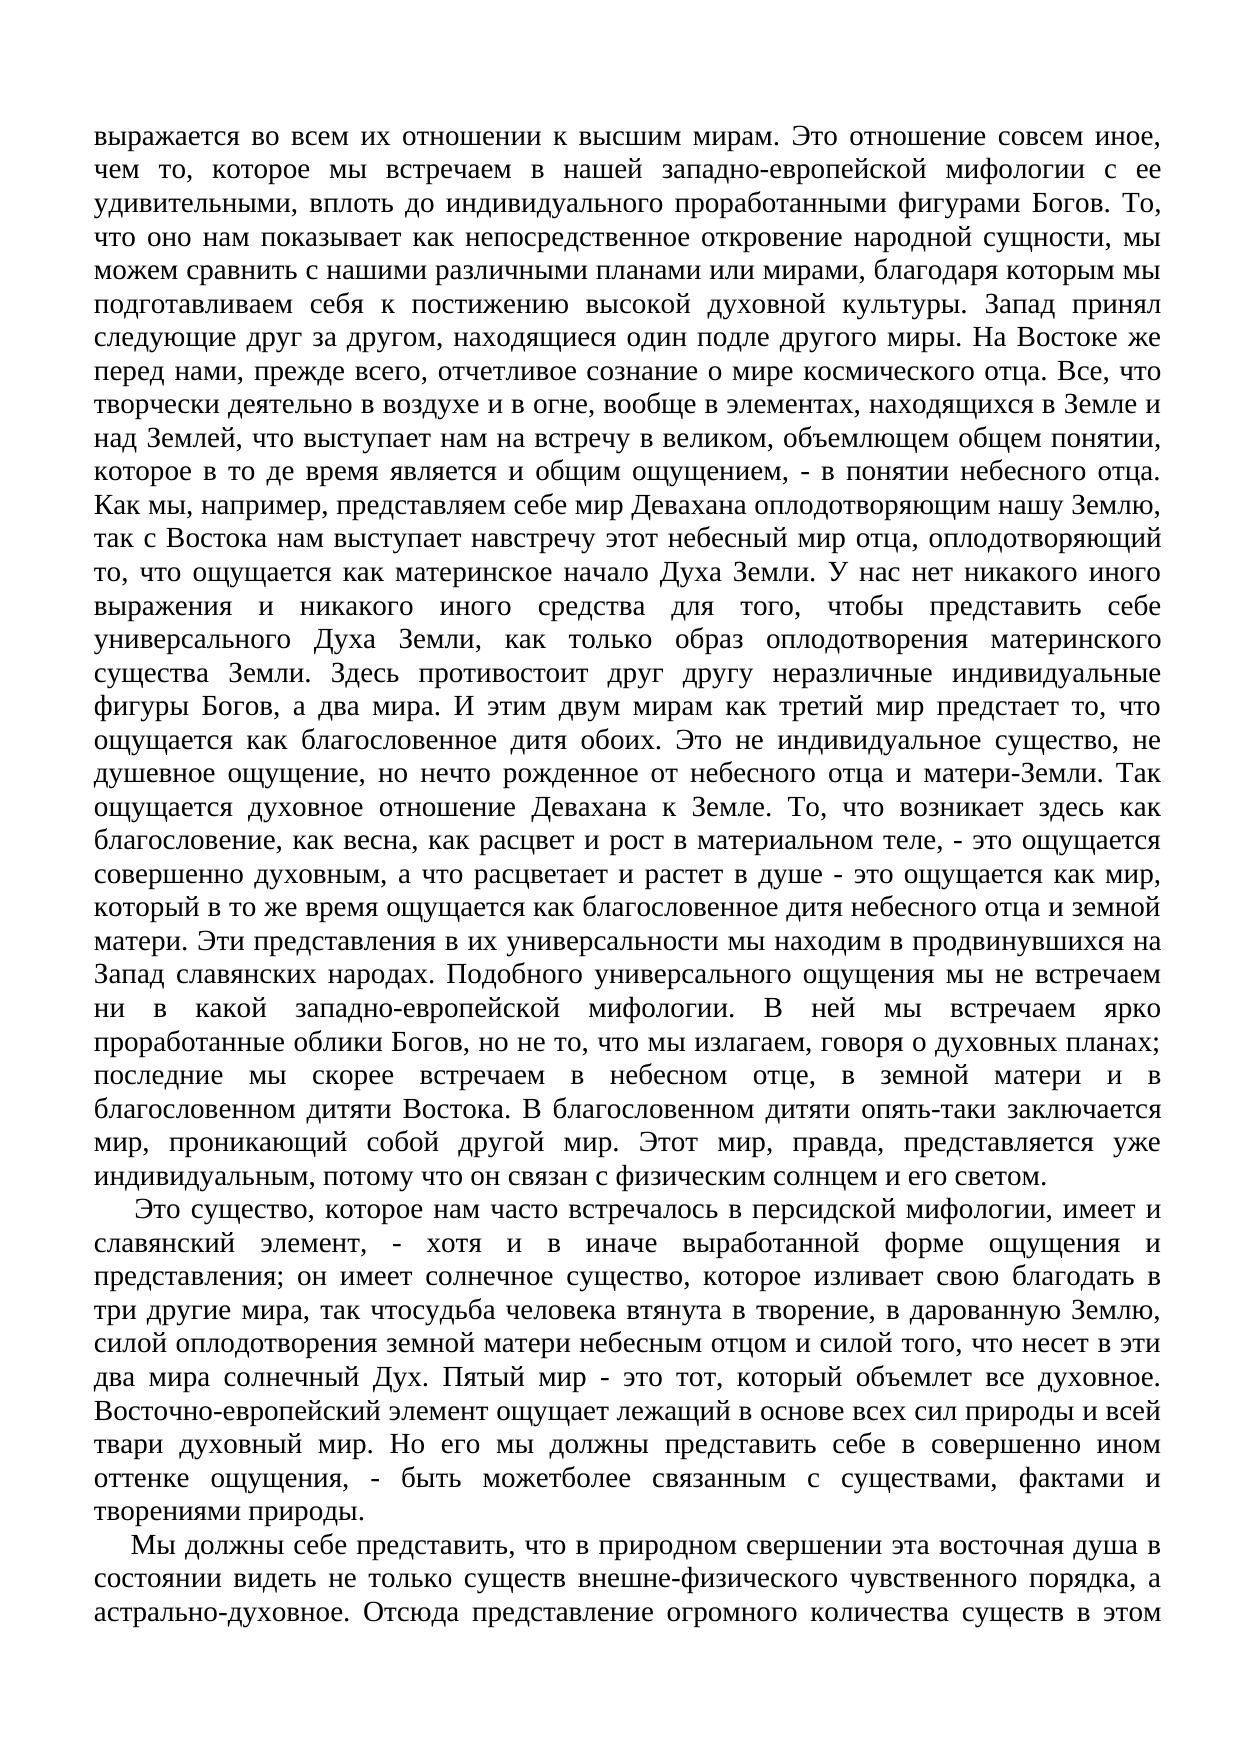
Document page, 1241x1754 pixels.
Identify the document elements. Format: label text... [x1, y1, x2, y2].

text выражается во всем их отношении к высшим мирам. Это отношение совсем иное, чем то, которое мы встречаем в нашей западно-европейской мифологии с ее удивительными, вплоть до индивидуального проработанными фигурами Богов. То, что оно нам показывает как непосредственное откровение народной сущности, мы можем сравнить с нашими различными планами или мирами, благодаря которым мы подготавливаем себя к постижению высокой духовной культуры. Запад принял следующие друг за другом, находящиеся один подле другого миры. На Востоке же перед нами, прежде всего, отчетливое сознание о мире космического отца. Все, что творчески деятельно в воздухе и в огне, вообще в элементах, находящихся в Земле и над Землей, что выступает нам на встречу в великом, объемлющем общем понятии, которое в то де время является и общим ощущением, - в понятии небесного отца. Как мы, например, представляем себе мир Девахана оплодотворяющим нашу Землю, так с Востока нам выступает навстречу этот небесный мир отца, оплодотворяющий то, что ощущается как материнское начало Духа Земли. У нас нет никакого иного выражения и никакого иного средства для того, чтобы представить себе универсального Духа Земли, как только образ оплодотворения материнского существа Земли. Здесь противостоит друг другу неразличные индивидуальные фигуры Богов, а два мира. И этим двум мирам как третий мир предстает то, что ощущается как благословенное дитя обоих. Это не индивидуальное существо, не душевное ощущение, но нечто рожденное от небесного отца и матери-Земли. Так ощущается духовное отношение Девахана к Земле. То, что возникает здесь как благословение, как весна, как расцвет и рост в материальном теле, - это ощущается совершенно духовным, а что расцветает и растет в душе - это ощущается как мир, который в то же время ощущается как благословенное дитя небесного отца и земной матери. Эти представления в их универсальности мы находим в продвинувшихся на Запад славянских народах. Подобного универсального ощущения мы не встречаем ни в какой западно-европейской мифологии. В ней мы встречаем ярко проработанные облики Богов, но не то, что мы излагаем, говоря о духовных планах; последние мы скорее встречаем в небесном отце, в земной матери и в благословенном дитяти Востока. В благословенном дитяти опять-таки заключается мир, проникающий собой другой мир. Этот мир, правда, представляется уже индивидуальным, потому что он связан с физическим солнцем и его светом. [94, 118, 1162, 1191]
text Это существо, которое нам часто встречалось в персидской мифологии, имеет и славянский элемент, - хотя и в иначе выработанной форме ощущения и представления; он имеет солнечное существо, которое изливает свою благодать в три другие мира, так чтосудьба человека втянута в творение, в дарованную Землю, силой оплодотворения земной матери небесным отцом и силой того, что несет в эти два мира солнечный Дух. Пятый мир - это тот, который объемлет все духовное. Восточно-европейский элемент ощущает лежащий в основе всех сил природы и всей твари духовный мир. Но его мы должны представить себе в совершенно ином оттенке ощущения, - быть можетболее связанным с существами, фактами и творениями природы. [94, 1191, 1162, 1527]
text Мы должны себе представить, что в природном свершении эта восточная душа в состоянии видеть не только существ внешне-физического чувственного порядка, а астрально-духовное. Отсюда представление огромного количества существ в этом [94, 1527, 1162, 1627]
